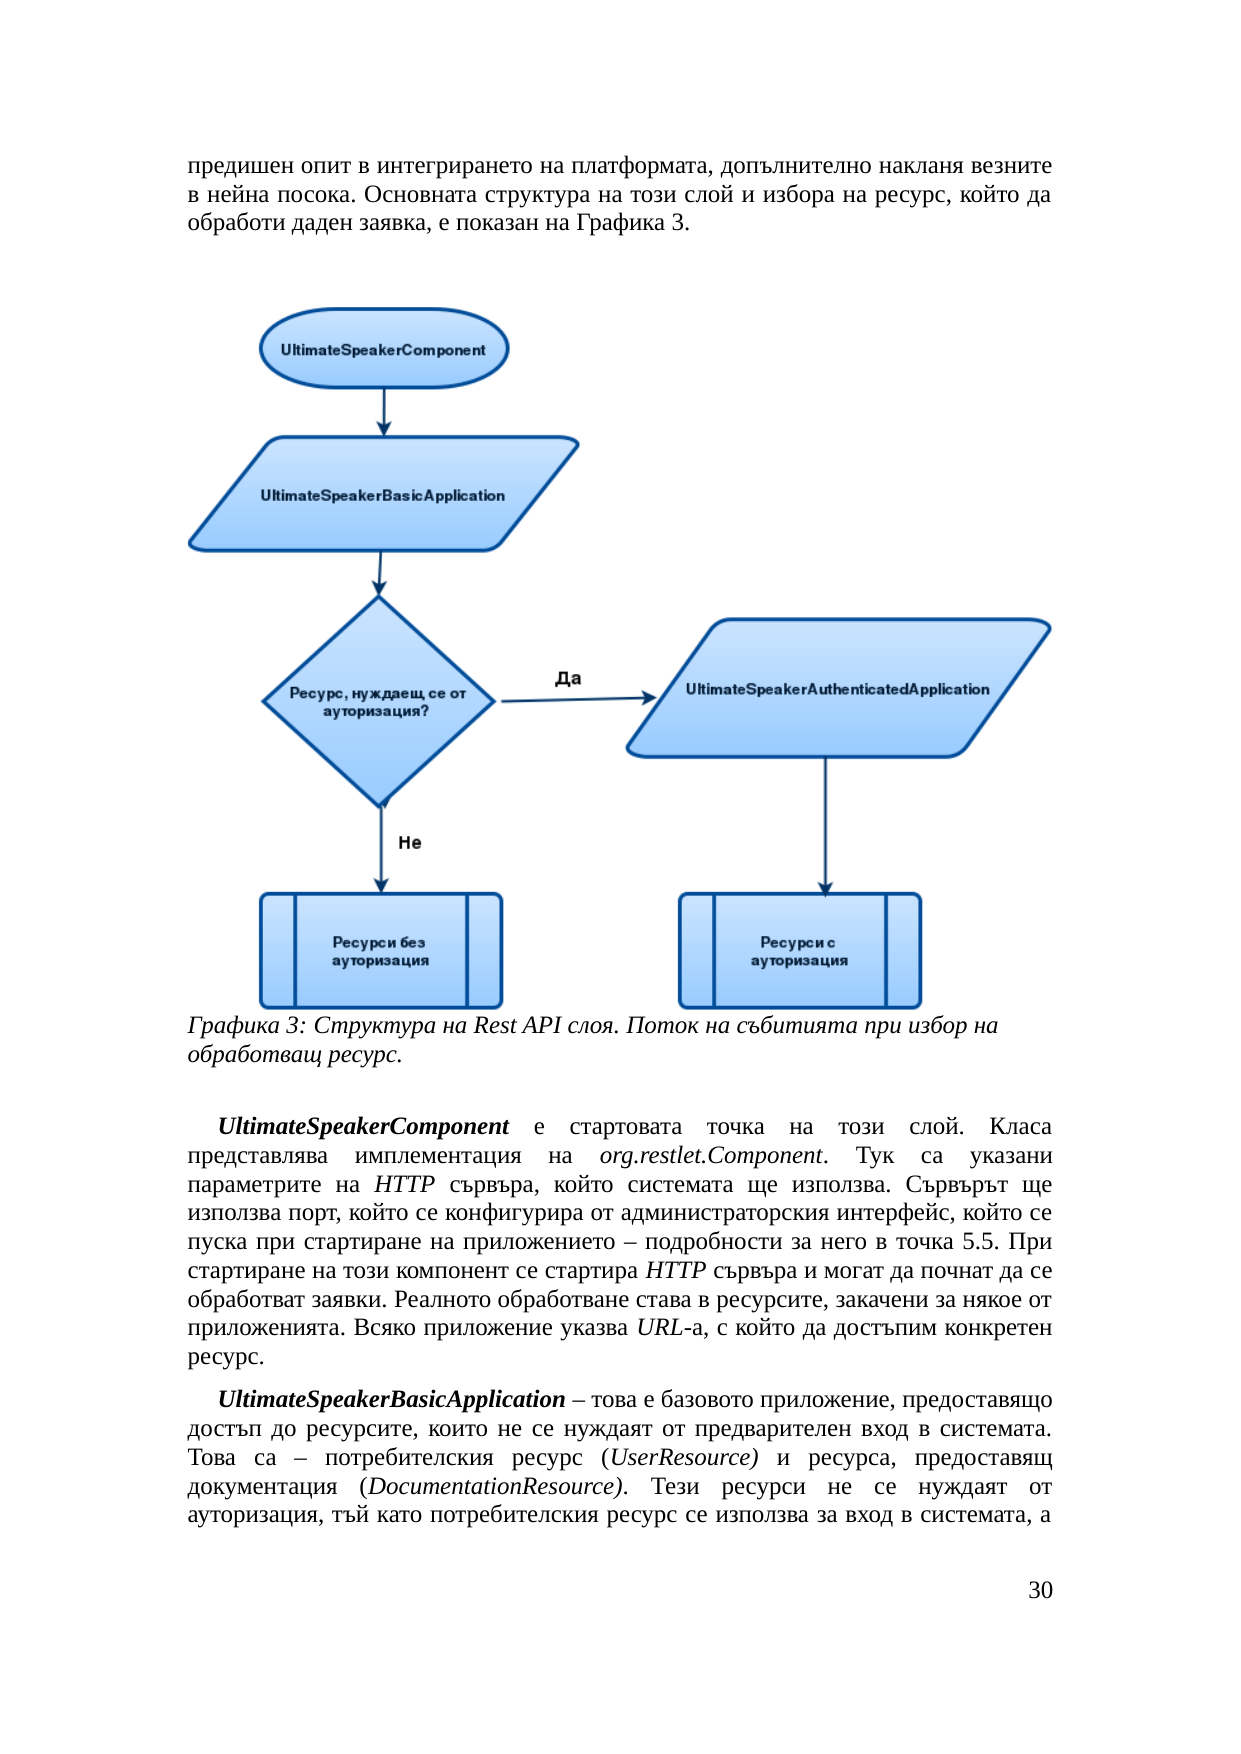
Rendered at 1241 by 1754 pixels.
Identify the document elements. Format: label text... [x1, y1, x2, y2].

text UltimateSpeakerBasicApplication – това е базовото приложение, предоставящо достъп до ресурсите, които не се нуждаят от предварителен вход в системата. Това са – потребителския ресурс (UserResource) и ресурса, предоставящ документация (DocumentationResource). Тези ресурси не се нуждаят от ауторизация, тъй като потребителския ресурс се използва за вход в системата, а [187, 1384, 1053, 1528]
text Графика 3: Структура на Rest API слоя. Поток на събитията при избор на обработващ ресурс. [187, 1011, 1053, 1068]
picture [187, 306, 1053, 1011]
text UltimateSpeakerComponent е стартовата точка на този слой. Класа представлява имплементация на org.restlet.Component. Тук са указани параметрите на HTTP сървъра, който системата ще използва. Сървърът ще използва порт, който се конфигурира от администраторския интерфейс, който се пуска при стартиране на приложението – подробности за него в точка 5.5. При стартиране на този компонент се стартира HTTP сървъра и могат да почнат да се обработват заявки. Реалното обработване става в ресурсите, закачени за някое от приложенията. Всяко приложение указва URL-а, с който да достъпим конкретен ресурс. [187, 1111, 1053, 1370]
text предишен опит в интегрирането на платформата, допълнително накланя везните в нейна посока. Основната структура на този слой и избора на ресурс, който да обработи даден заявка, е показан на Графика 3. [187, 150, 1053, 236]
